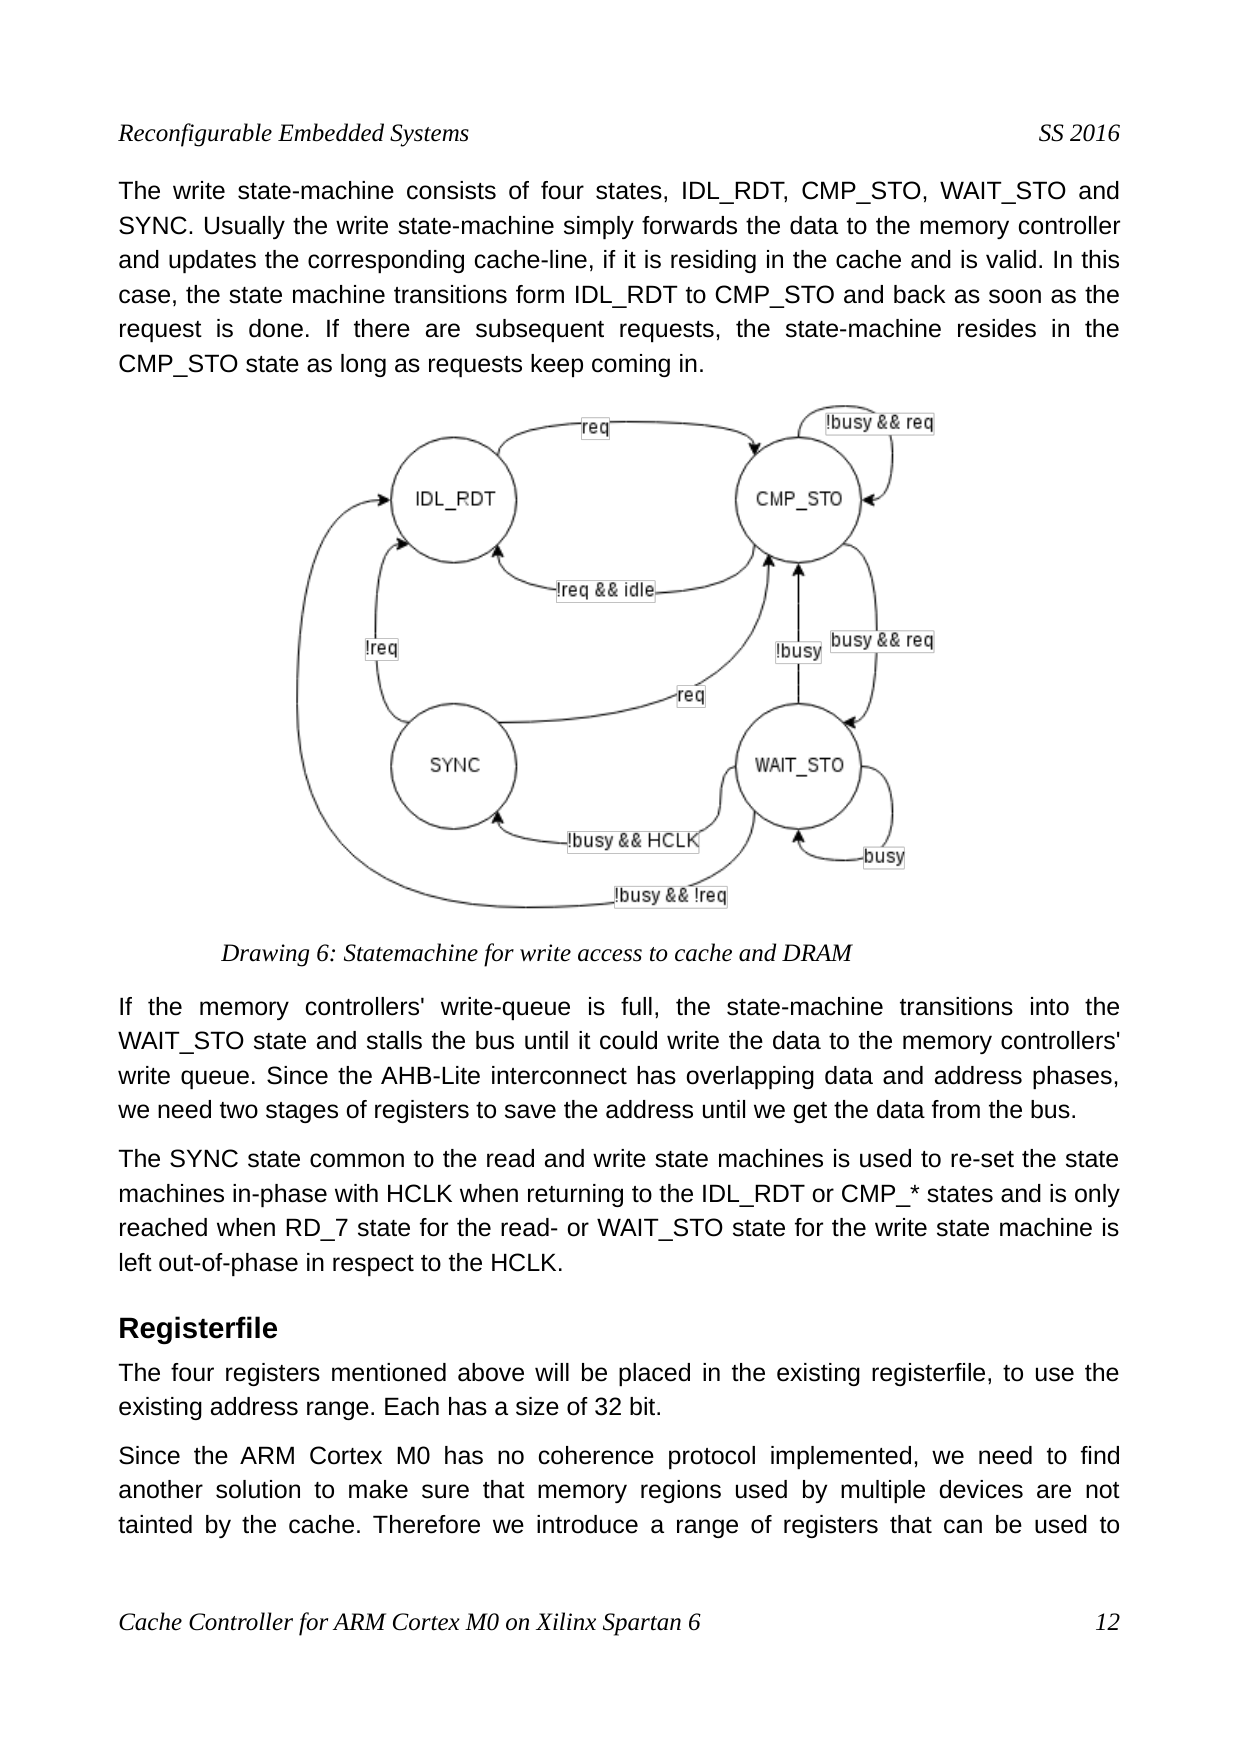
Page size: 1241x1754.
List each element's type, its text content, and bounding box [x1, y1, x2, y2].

subtitle Registerfile [118, 1311, 1122, 1345]
text [221, 393, 1016, 406]
text The four registers mentioned above will be placed in the existing registerfile, to use the existing address range. Each has a size of 32 bit. [118, 1357, 1122, 1421]
text The SYNC state common to the read and write state machines is used to re-set the state machines in-phase with HCLK when returning to the IDL_RDT or CMP_* states and is only reached when RD_7 state for the read- or WAIT_STO state for the write state machine is left out-of-phase in respect to the HCLK. [118, 1144, 1122, 1276]
text The write state-machine consists of four states, IDL_RDT, CMP_STO, WAIT_STO and SYNC. Usually the write state-machine simply forwards the data to the memory controller and updates the corresponding cache-line, if it is residing in the cache and is valid. In this case, the state machine transitions form IDL_RDT to CMP_STO and back as soon as the request is done. If there are subsequent requests, the state-machine resides in the CMP_STO state as long as requests keep coming in. [118, 176, 1122, 377]
text Since the ARM Cortex M0 has no coherence protocol implemented, we need to find another solution to make sure that memory regions used by multiple devices are not tainted by the cache. Therefore we introduce a range of registers that can be used to [118, 1441, 1122, 1539]
text [221, 967, 1016, 986]
text Drawing 6: Statemachine for write access to cache and DRAM [221, 406, 1016, 967]
text If the memory controllers' write-queue is full, the state-machine transitions into the WAIT_STO state and stalls the bus until it could write the data to the memory controllers' write queue. Since the AHB-Lite interconnect has overlapping data and address phases, we need two stages of registers to save the address until we get the data from the bus. [118, 398, 1122, 1124]
